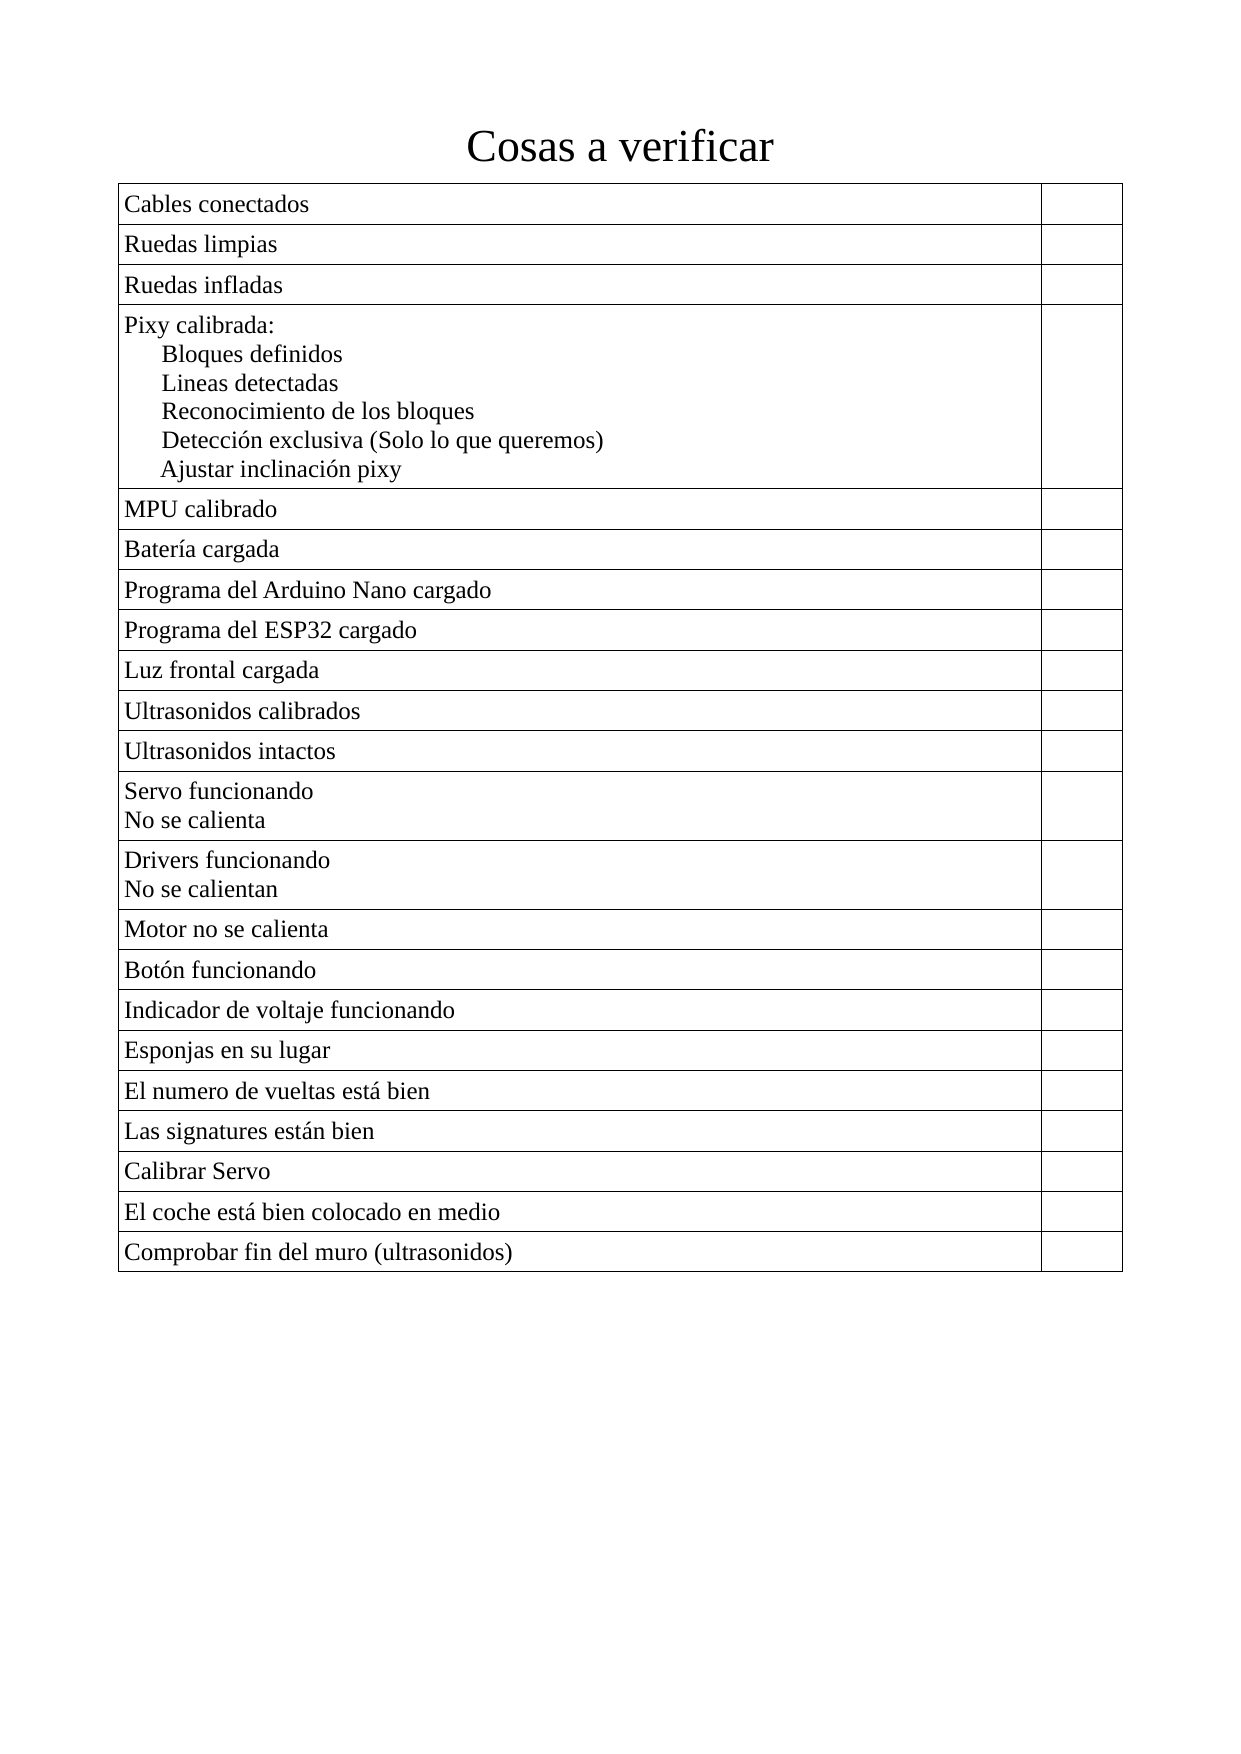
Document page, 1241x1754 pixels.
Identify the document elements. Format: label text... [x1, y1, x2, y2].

table_cell [1042, 772, 1122, 839]
table_cell Batería cargada [119, 530, 1041, 569]
table_cell Programa del Arduino Nano cargado [119, 570, 1041, 609]
table_cell El coche está bien colocado en medio [119, 1192, 1041, 1231]
text Cosas a verificar [118, 118, 1122, 171]
table_cell [1042, 950, 1122, 989]
table_cell El numero de vueltas está bien [119, 1071, 1041, 1110]
table_cell [1042, 1192, 1122, 1231]
table_header [1042, 184, 1122, 224]
table_cell [1042, 1152, 1122, 1191]
table_cell Indicador de voltaje funcionando [119, 990, 1041, 1029]
table_cell [1042, 841, 1122, 909]
table_cell [1042, 910, 1122, 949]
table_cell [1042, 1031, 1122, 1070]
table_cell Servo funcionando No se calienta [119, 772, 1041, 839]
table_cell Ruedas limpias [119, 225, 1041, 264]
table_cell Programa del ESP32 cargado [119, 610, 1041, 649]
table_cell [1042, 651, 1122, 690]
table_cell Ultrasonidos intactos [119, 731, 1041, 771]
table_cell [1042, 225, 1122, 264]
table_cell Botón funcionando [119, 950, 1041, 989]
table_cell [1042, 570, 1122, 609]
table_cell [1042, 265, 1122, 304]
table_cell Calibrar Servo [119, 1152, 1041, 1191]
table_cell [1042, 1111, 1122, 1151]
table_cell Las signatures están bien [119, 1111, 1041, 1151]
table_cell Comprobar fin del muro (ultrasonidos) [119, 1232, 1041, 1271]
table_cell [1042, 1071, 1122, 1110]
table_cell Ultrasonidos calibrados [119, 691, 1041, 730]
table_cell Esponjas en su lugar [119, 1031, 1041, 1070]
table_cell [1042, 990, 1122, 1029]
table_cell [1042, 610, 1122, 649]
table_cell Ruedas infladas [119, 265, 1041, 304]
table_cell [1042, 305, 1122, 488]
table_cell [1042, 691, 1122, 730]
table_cell MPU calibrado [119, 489, 1041, 529]
table_cell [1042, 530, 1122, 569]
table_cell Luz frontal cargada [119, 651, 1041, 690]
table_cell Drivers funcionando No se calientan [119, 841, 1041, 909]
table_cell Motor no se calienta [119, 910, 1041, 949]
table_cell Pixy calibrada: Bloques definidos Lineas detectadas Reconocimiento de los bloques Detección exclusiva (Solo lo que queremos) Ajustar inclinación pixy [119, 305, 1041, 488]
table_header Cables conectados [119, 184, 1041, 224]
table_cell [1042, 1232, 1122, 1271]
table_cell [1042, 489, 1122, 529]
table_cell [1042, 731, 1122, 771]
